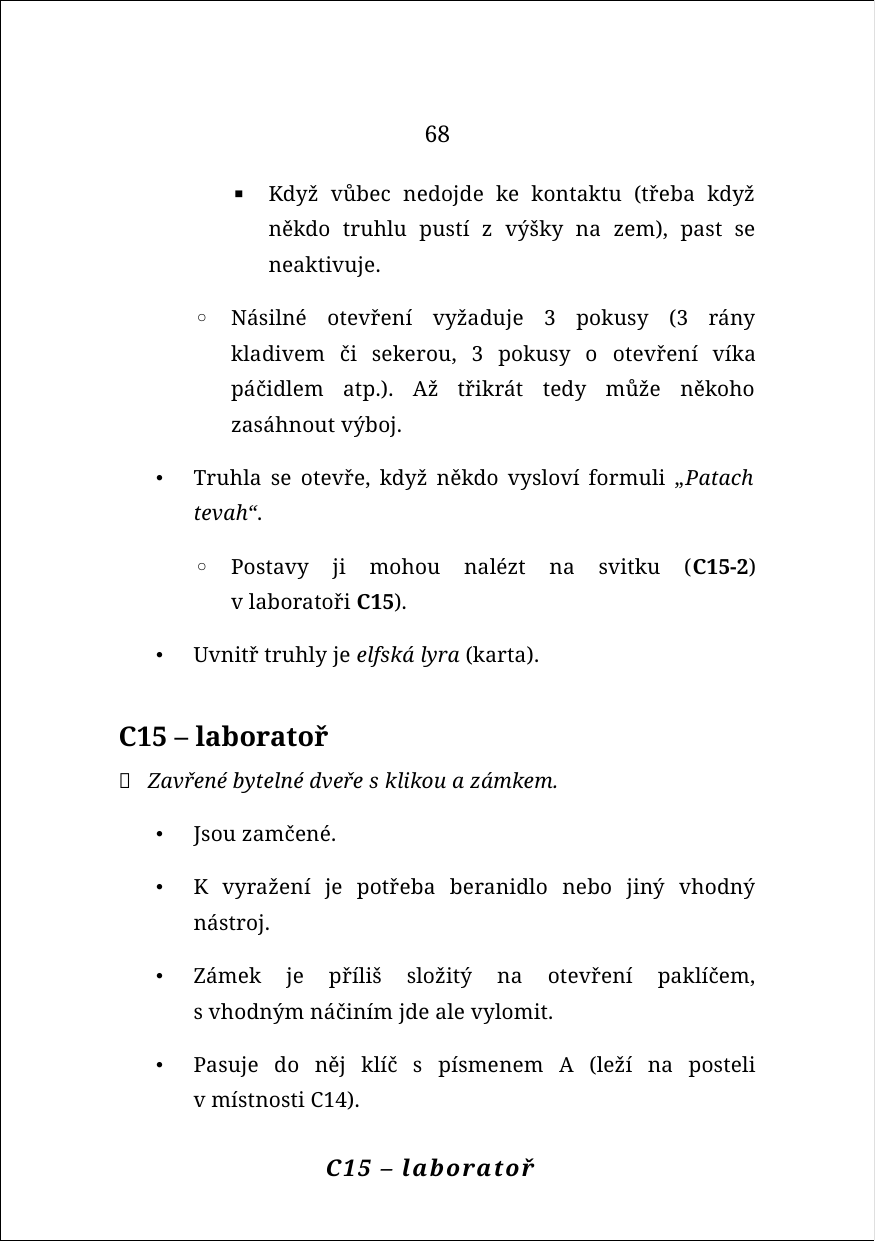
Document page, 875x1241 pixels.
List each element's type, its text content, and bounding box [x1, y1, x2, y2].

list Jsou zamčené. [156, 819, 756, 848]
text 🚪 Zavřené bytelné dveře s⁠ klikou a⁠ zámkem. [118, 766, 756, 794]
list Postavy ji mohou nalézt na svitku (C15-2) v⁠ laboratoři C15). [193, 552, 756, 616]
list K⁠ vyražení je potřeba beranidlo nebo jiný vhodný nástroj. [156, 872, 756, 936]
list Uvnitř truhly je elfská lyra (karta). [156, 641, 756, 669]
list Pasuje do něj klíč s⁠ písmenem A⁠ (leží na posteli v⁠ místnosti C14). [156, 1050, 756, 1114]
list Násilné otevření vyžaduje 3 pokusy (3 rány kladivem či sekerou, 3 pokusy o⁠ otevření víka páčidlem atp.). Až třikrát tedy může někoho zasáhnout výboj. [193, 303, 756, 438]
list Když vůbec nedojde ke kontaktu (třeba když někdo truhlu pustí z⁠ výšky na zem), past se neaktivuje. [231, 179, 756, 278]
list Truhla se otevře, když někdo vysloví formuli „Patach tevah“. [156, 463, 756, 527]
list Zámek je příliš složitý na otevření paklíčem, s⁠ vhodným náčiním jde ale vylomit. [156, 961, 756, 1025]
subtitle C15 – laboratoř [118, 717, 756, 754]
